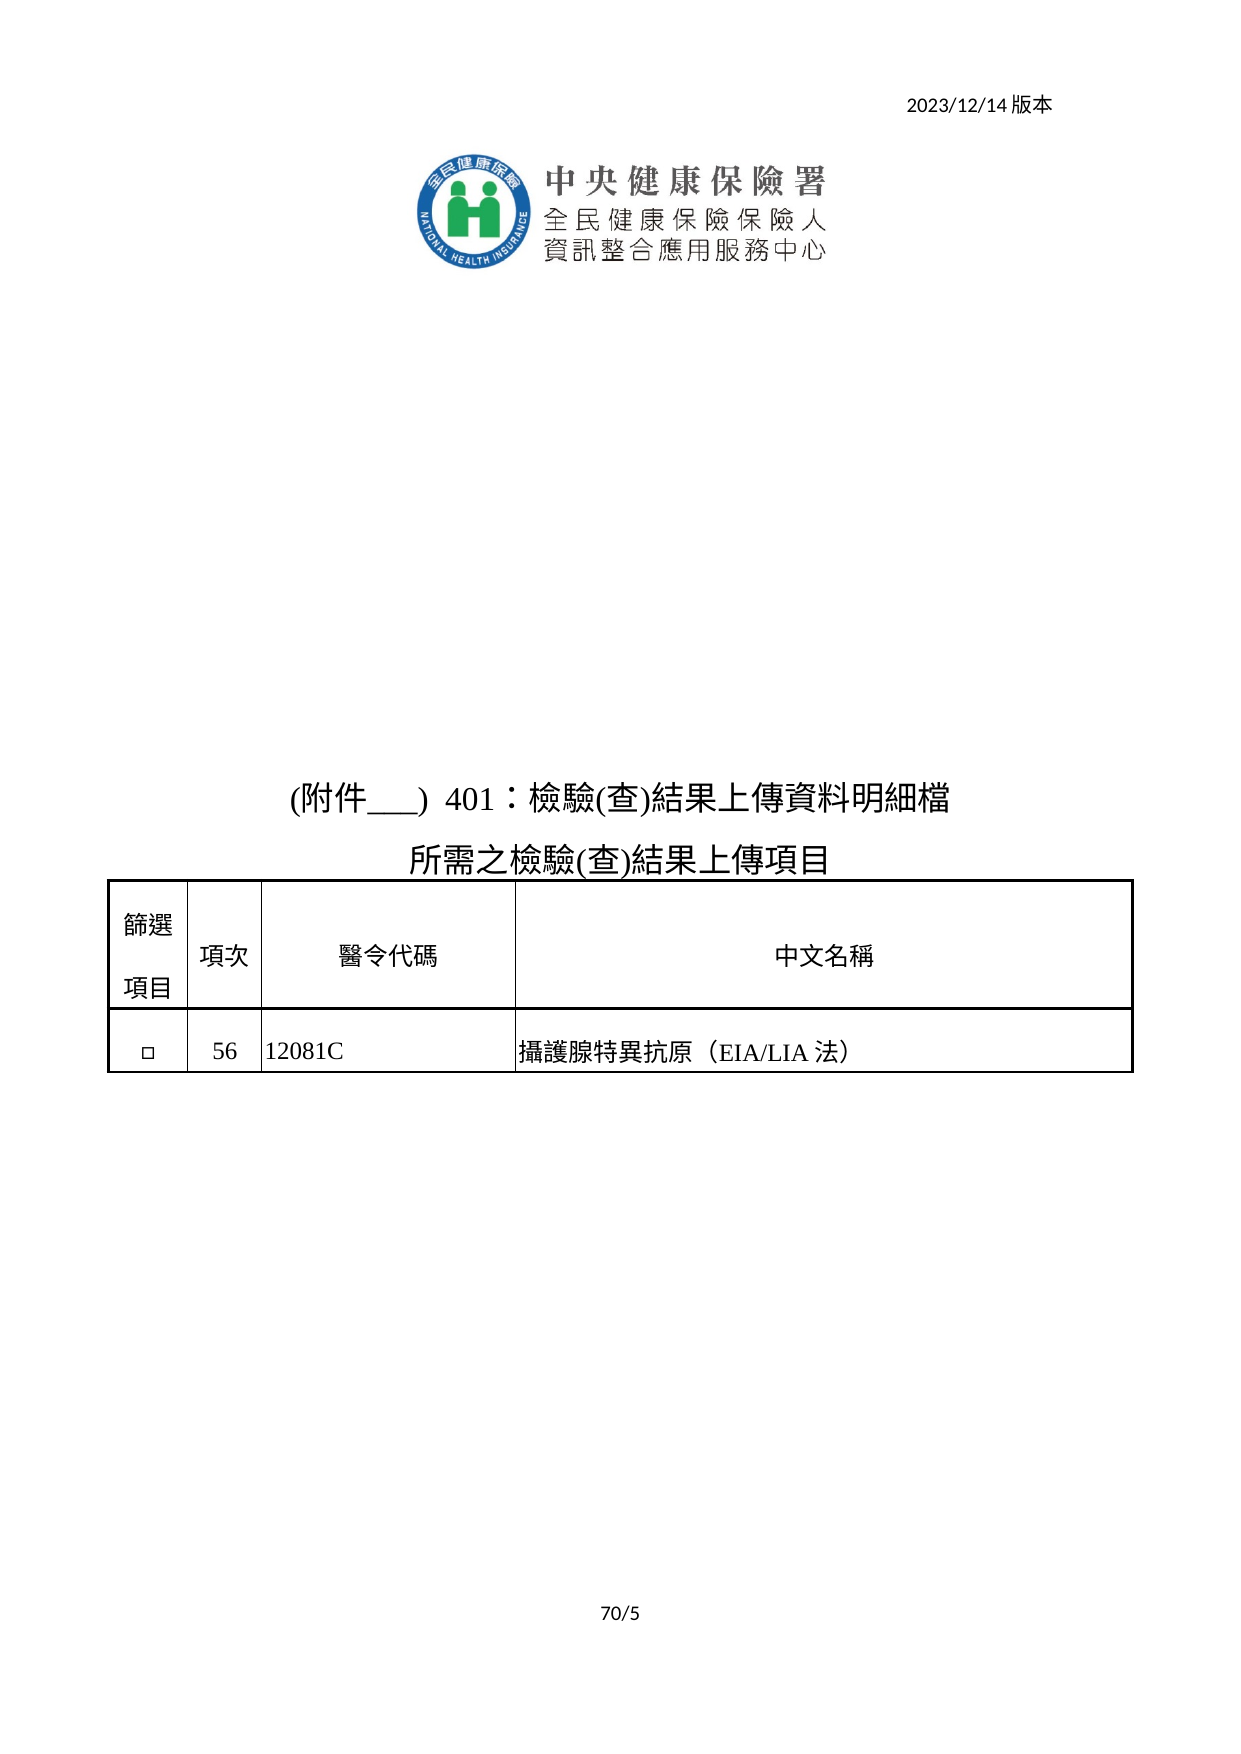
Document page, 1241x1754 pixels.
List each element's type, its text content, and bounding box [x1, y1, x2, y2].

table_cell □ [110, 1010, 187, 1071]
table_cell 中文名稱 [516, 882, 1131, 1007]
table_cell 篩選項目 [110, 882, 187, 1007]
table_cell 醫令代碼 [262, 882, 515, 1007]
table_cell 項次 [188, 882, 261, 1007]
table_cell 12081C [262, 1010, 515, 1071]
table_header (附件___) 401：檢驗(查)結果上傳資料明細檔 所需之檢驗(查)結果上傳項目 [108, 754, 1132, 879]
table_cell 攝護腺特異抗原（EIA/LIA法） [516, 1010, 1131, 1071]
table_cell 56 [188, 1010, 261, 1071]
